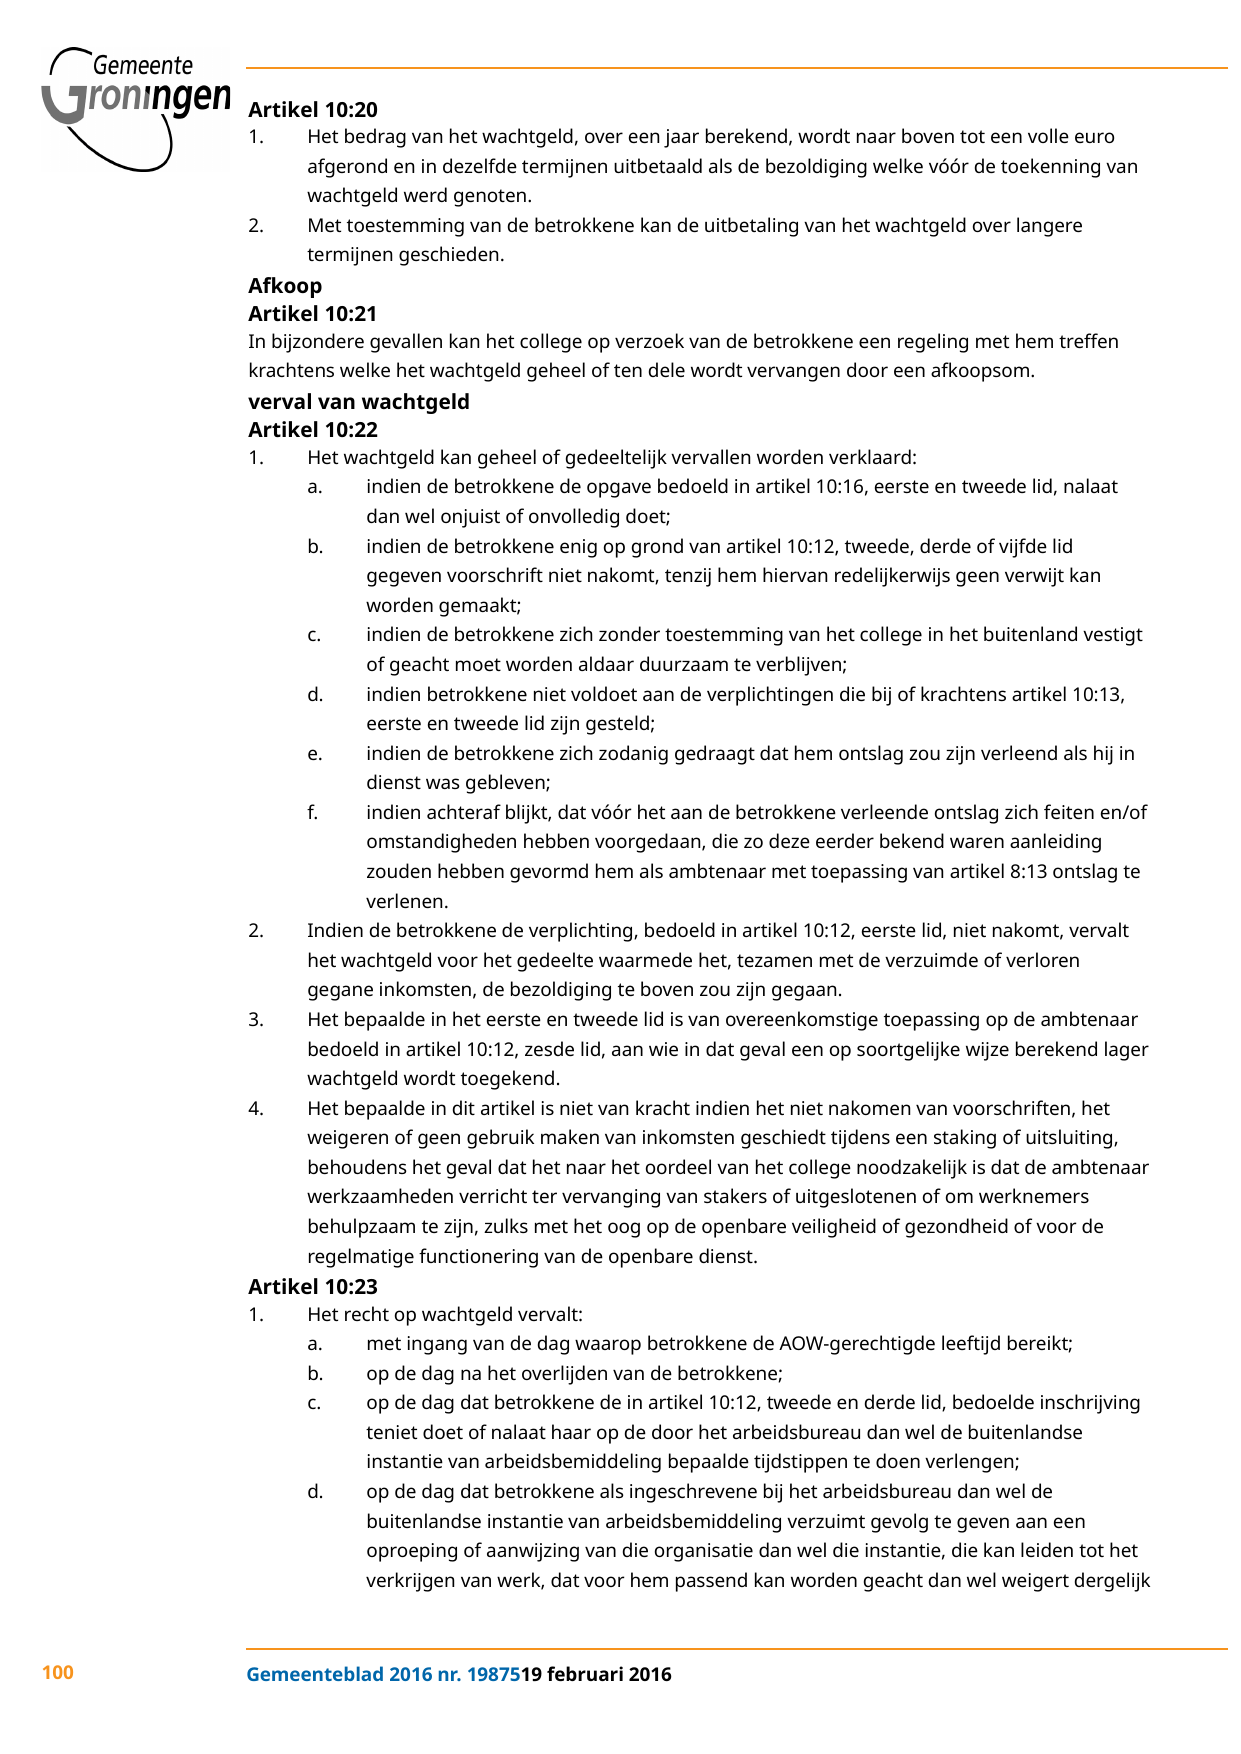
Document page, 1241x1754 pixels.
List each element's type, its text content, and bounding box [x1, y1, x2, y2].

list op de dag na het overlijden van de betrokkene; [307, 1360, 1152, 1386]
text Artikel 10:22 [248, 416, 1152, 444]
list Het recht op wachtgeld vervalt: [248, 1301, 1152, 1327]
list indien de betrokkene zich zodanig gedraagt dat hem ontslag zou zijn verleend als hij in dienst was gebleven; [307, 740, 1152, 795]
list Het bedrag van het wachtgeld, over een jaar berekend, wordt naar boven tot een volle euro afgerond en in dezelfde termijnen uitbetaald als de bezoldiging welke vóór de toekenning van wachtgeld werd genoten. [248, 123, 1152, 208]
text Artikel 10:23 [248, 1272, 1152, 1301]
list Het bepaalde in dit artikel is niet van kracht indien het niet nakomen van voorschriften, het weigeren of geen gebruik maken van inkomsten geschiedt tijdens een staking of uitsluiting, behoudens het geval dat het naar het oordeel van het college noodzakelijk is dat de ambtenaar werkzaamheden verricht ter vervanging van stakers of uitgeslotenen of om werknemers behulpzaam te zijn, zulks met het oog op de openbare veiligheid of gezondheid of voor de regelmatige functionering van de openbare dienst. [248, 1095, 1152, 1268]
list met ingang van de dag waarop betrokkene de AOW-gerechtigde leeftijd bereikt; [307, 1330, 1152, 1356]
list Met toestemming van de betrokkene kan de uitbetaling van het wachtgeld over langere termijnen geschieden. [248, 212, 1152, 267]
list indien betrokkene niet voldoet aan de verplichtingen die bij of krachtens artikel 10:13, eerste en tweede lid zijn gesteld; [307, 681, 1152, 736]
list indien de betrokkene de opgave bedoeld in artikel 10:16, eerste en tweede lid, nalaat dan wel onjuist of onvolledig doet; [307, 474, 1152, 529]
text verval van wachtgeld [248, 387, 1152, 416]
text Artikel 10:20 [248, 95, 1152, 123]
list Het wachtgeld kan geheel of gedeeltelijk vervallen worden verklaard: [248, 444, 1152, 470]
list Indien de betrokkene de verplichting, bedoeld in artikel 10:12, eerste lid, niet nakomt, vervalt het wachtgeld voor het gedeelte waarmede het, tezamen met de verzuimde of verloren gegane inkomsten, de bezoldiging te boven zou zijn gegaan. [248, 917, 1152, 1002]
list op de dag dat betrokkene als ingeschrevene bij het arbeidsbureau dan wel de buitenlandse instantie van arbeidsbemiddeling verzuimt gevolg te geven aan een oproeping of aanwijzing van die organisatie dan wel die instantie, die kan leiden tot het verkrijgen van werk, dat voor hem passend kan worden geacht dan wel weigert dergelijk [307, 1478, 1152, 1593]
text Afkoop [248, 271, 1152, 299]
picture [41, 47, 231, 172]
list indien de betrokkene zich zonder toestemming van het college in het buitenland vestigt of geacht moet worden aldaar duurzaam te verblijven; [307, 622, 1152, 677]
list indien de betrokkene enig op grond van artikel 10:12, tweede, derde of vijfde lid gegeven voorschrift niet nakomt, tenzij hem hiervan redelijkerwijs geen verwijt kan worden gemaakt; [307, 533, 1152, 618]
list op de dag dat betrokkene de in artikel 10:12, tweede en derde lid, bedoelde inschrijving teniet doet of nalaat haar op de door het arbeidsbureau dan wel de buitenlandse instantie van arbeidsbemiddeling bepaalde tijdstippen te doen verlengen; [307, 1389, 1152, 1474]
text In bijzondere gevallen kan het college op verzoek van de betrokkene een regeling met hem treffen krachtens welke het wachtgeld geheel of ten dele wordt vervangen door een afkoopsom. [248, 328, 1152, 383]
list indien achteraf blijkt, dat vóór het aan de betrokkene verleende ontslag zich feiten en/of omstandigheden hebben voorgedaan, die zo deze eerder bekend waren aanleiding zouden hebben gevormd hem als ambtenaar met toepassing van artikel 8:13 ontslag te verlenen. [307, 799, 1152, 913]
list Het bepaalde in het eerste en tweede lid is van overeenkomstige toepassing op de ambtenaar bedoeld in artikel 10:12, zesde lid, aan wie in dat geval een op soortgelijke wijze berekend lager wachtgeld wordt toegekend. [248, 1006, 1152, 1091]
text Artikel 10:21 [248, 299, 1152, 328]
